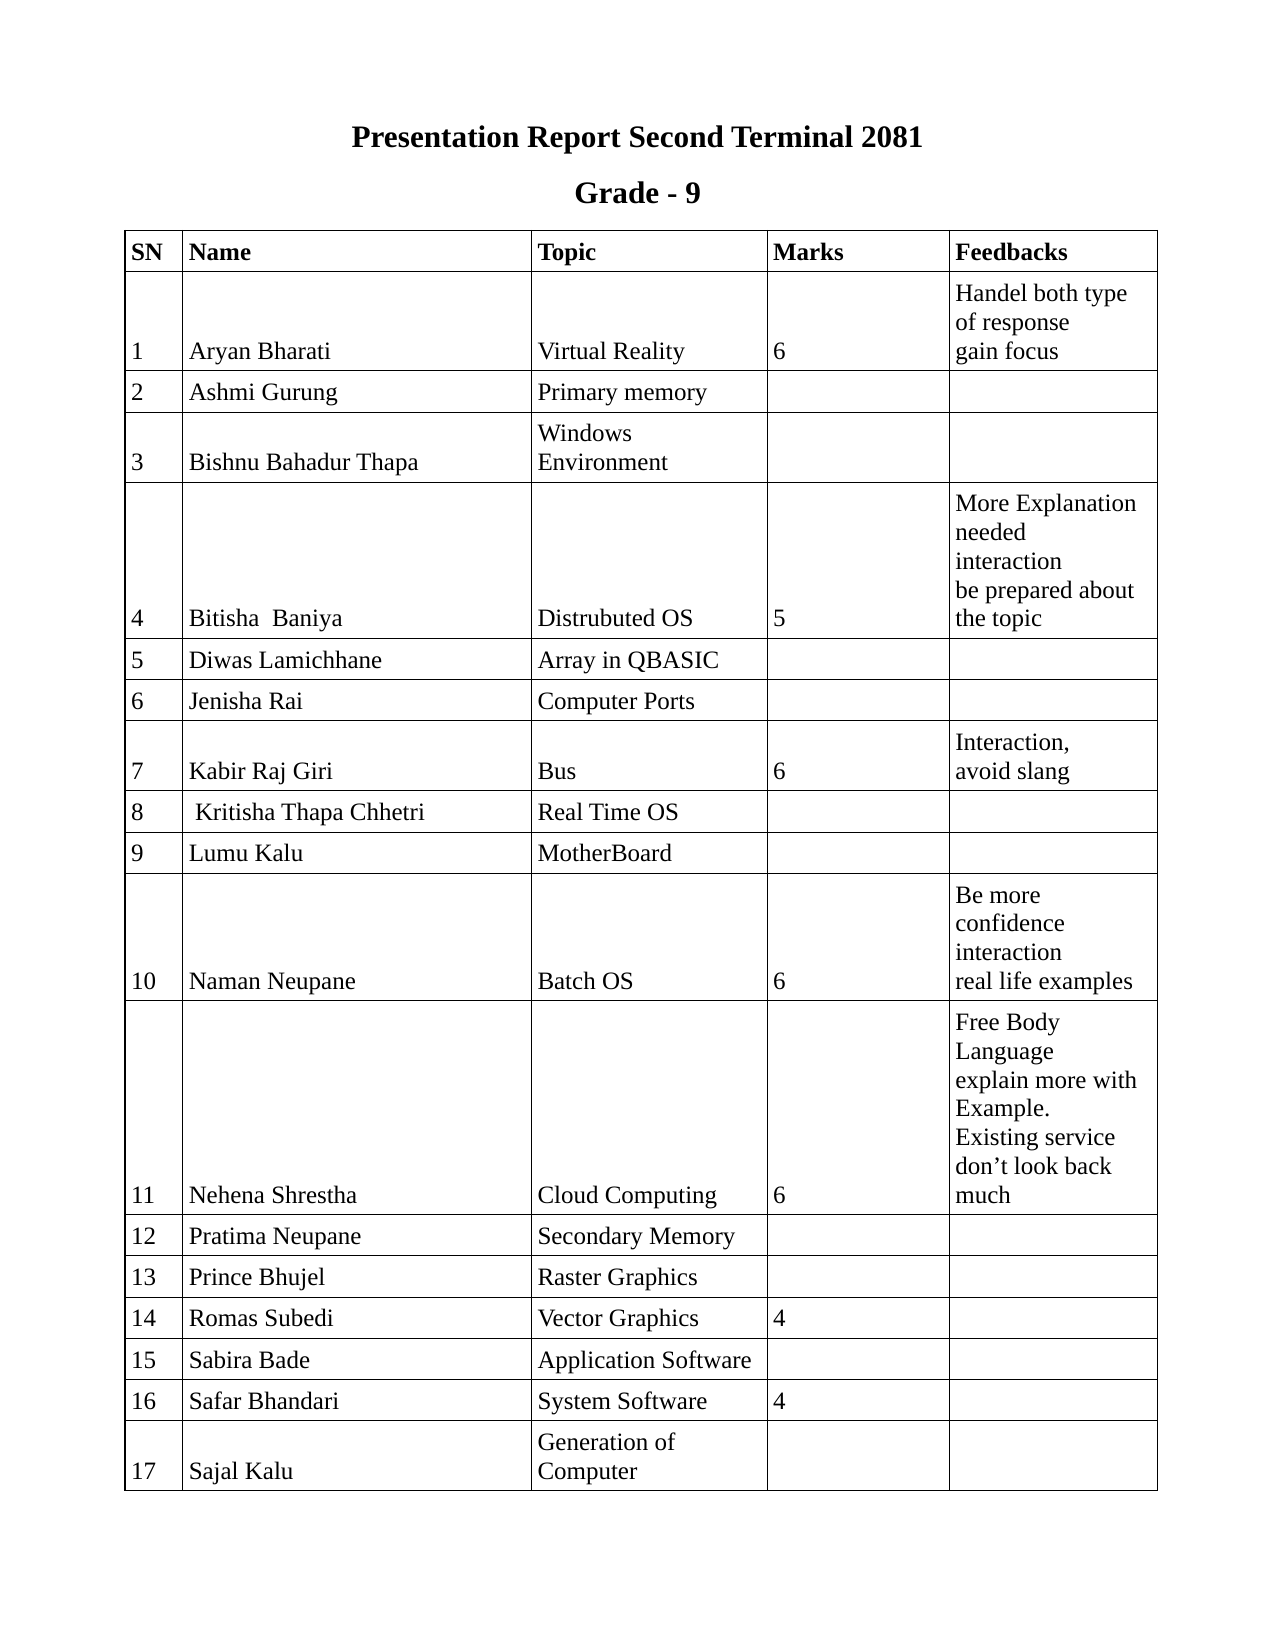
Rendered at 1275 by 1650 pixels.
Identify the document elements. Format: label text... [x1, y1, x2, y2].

table_cell Array in QBASIC [532, 639, 767, 679]
table_cell Real Time OS [532, 791, 767, 832]
table_cell Safar Bhandari [183, 1380, 531, 1420]
table_cell [768, 1339, 949, 1379]
table_cell Virtual Reality [532, 272, 767, 370]
table_cell 4 [768, 1298, 949, 1338]
table_cell Ashmi Gurung [183, 371, 531, 412]
table_cell [950, 1380, 1157, 1420]
table_cell Cloud Computing [532, 1001, 767, 1214]
table_cell [950, 1215, 1157, 1255]
table_cell Secondary Memory [532, 1215, 767, 1255]
table_cell [768, 1421, 949, 1490]
table_cell System Software [532, 1380, 767, 1420]
table_cell 12 [126, 1215, 182, 1255]
table_cell [950, 1421, 1157, 1490]
table_cell [950, 639, 1157, 679]
table_cell 8 [126, 791, 182, 832]
table_cell 6 [126, 680, 182, 720]
table_cell [768, 1215, 949, 1255]
table_cell 11 [126, 1001, 182, 1214]
table_cell 17 [126, 1421, 182, 1490]
table_cell Lumu Kalu [183, 833, 531, 873]
table_cell [768, 791, 949, 832]
table_cell [950, 371, 1157, 412]
table_cell Pratima Neupane [183, 1215, 531, 1255]
table_cell [768, 371, 949, 412]
table_cell 5 [126, 639, 182, 679]
table_cell 4 [126, 483, 182, 638]
table_cell [950, 413, 1157, 482]
table_cell Generation of Computer [532, 1421, 767, 1490]
table_cell Interaction, avoid slang [950, 721, 1157, 790]
table_cell Distrubuted OS [532, 483, 767, 638]
table_cell Bitisha Baniya [183, 483, 531, 638]
table_cell 15 [126, 1339, 182, 1379]
table_cell [950, 1256, 1157, 1297]
table_cell Handel both type of response gain focus [950, 272, 1157, 370]
table_cell Romas Subedi [183, 1298, 531, 1338]
text Grade - 9 [118, 174, 1157, 210]
table_cell Prince Bhujel [183, 1256, 531, 1297]
table_cell 13 [126, 1256, 182, 1297]
table_cell 5 [768, 483, 949, 638]
table_header Name [183, 231, 531, 271]
table_cell 6 [768, 1001, 949, 1214]
table_cell Bishnu Bahadur Thapa [183, 413, 531, 482]
table_cell 6 [768, 272, 949, 370]
table_cell Naman Neupane [183, 874, 531, 1000]
table_cell Jenisha Rai [183, 680, 531, 720]
table_cell Windows Environment [532, 413, 767, 482]
table_header SN [126, 231, 182, 271]
table_header Feedbacks [950, 231, 1157, 271]
table_cell Kabir Raj Giri [183, 721, 531, 790]
table_cell 7 [126, 721, 182, 790]
table_cell 6 [768, 874, 949, 1000]
table_cell [950, 833, 1157, 873]
table_cell Batch OS [532, 874, 767, 1000]
table_cell 4 [768, 1380, 949, 1420]
table_cell 2 [126, 371, 182, 412]
table_cell 3 [126, 413, 182, 482]
table_cell [768, 833, 949, 873]
table_cell [950, 1339, 1157, 1379]
table_cell Sabira Bade [183, 1339, 531, 1379]
table_cell More Explanation needed interaction be prepared about the topic [950, 483, 1157, 638]
text Presentation Report Second Terminal 2081 [118, 118, 1157, 154]
table_cell [950, 680, 1157, 720]
table_cell Diwas Lamichhane [183, 639, 531, 679]
table_cell 14 [126, 1298, 182, 1338]
table_cell [768, 413, 949, 482]
table_cell Sajal Kalu [183, 1421, 531, 1490]
table_cell Primary memory [532, 371, 767, 412]
table_cell Raster Graphics [532, 1256, 767, 1297]
table_cell Nehena Shrestha [183, 1001, 531, 1214]
table_cell [768, 1256, 949, 1297]
table_cell [768, 680, 949, 720]
table_cell Be more confidence interaction real life examples [950, 874, 1157, 1000]
table_header Topic [532, 231, 767, 271]
table_cell 9 [126, 833, 182, 873]
table_cell Vector Graphics [532, 1298, 767, 1338]
table_cell [950, 1298, 1157, 1338]
table_cell Kritisha Thapa Chhetri [183, 791, 531, 832]
table_cell MotherBoard [532, 833, 767, 873]
table_cell 1 [126, 272, 182, 370]
table_header Marks [768, 231, 949, 271]
table_cell [768, 639, 949, 679]
table_cell [950, 791, 1157, 832]
table_cell Application Software [532, 1339, 767, 1379]
table_cell Computer Ports [532, 680, 767, 720]
table_cell Bus [532, 721, 767, 790]
table_cell Free Body Language explain more with Example. Existing service don’t look back much [950, 1001, 1157, 1214]
table_cell 16 [126, 1380, 182, 1420]
table_cell 10 [126, 874, 182, 1000]
table_cell 6 [768, 721, 949, 790]
table_cell Aryan Bharati [183, 272, 531, 370]
